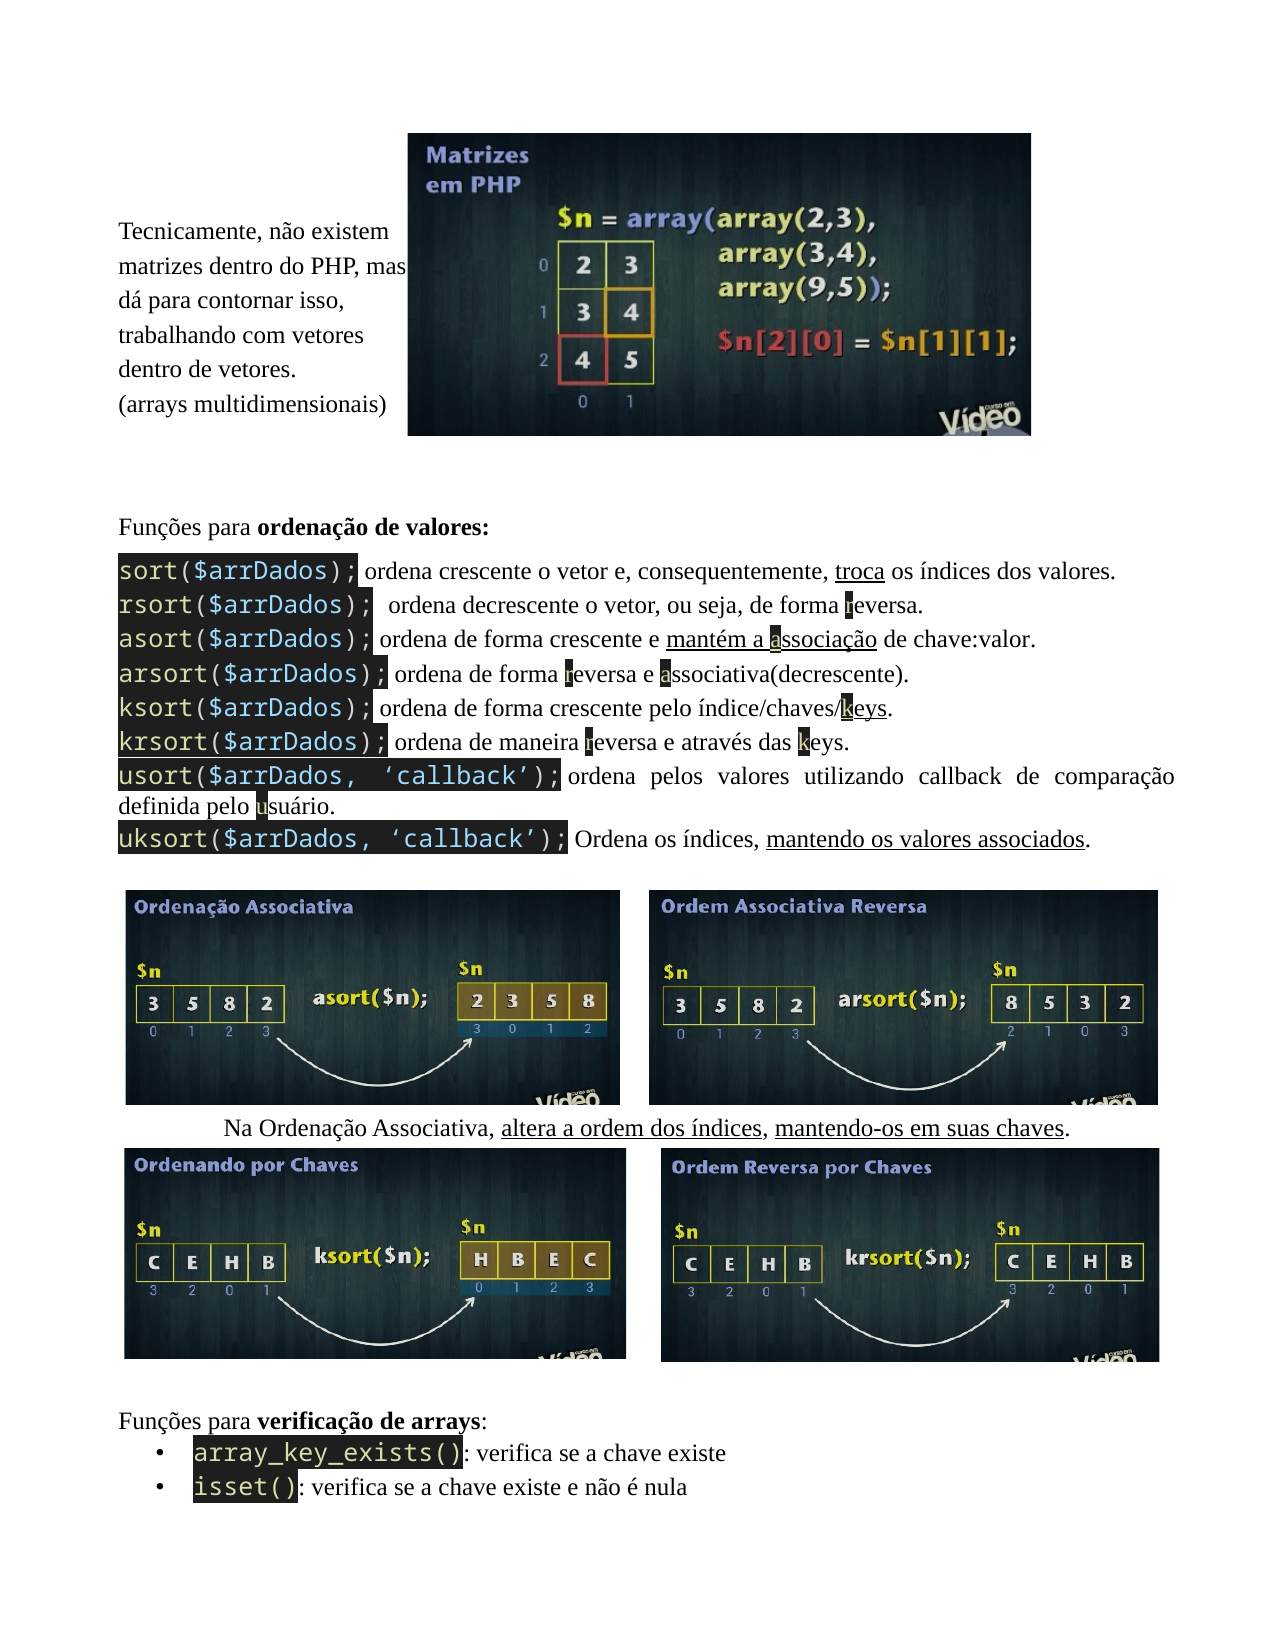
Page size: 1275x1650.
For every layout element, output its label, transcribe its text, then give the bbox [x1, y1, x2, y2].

text Tecnicamente, não existem matrizes dentro do PHP, mas dá para contornar isso, trabalhando com vetores dentro de vetores. (arrays multidimensionais) [118, 216, 407, 417]
text [1032, 216, 1193, 417]
text usort($arrDados, ‘callback’); ordena pelos valores utilizando callback de comparação definida pelo usuário. [118, 757, 1175, 820]
picture [649, 890, 1158, 1105]
subtitle Funções para ordenação de valores: [118, 512, 1175, 541]
picture [407, 133, 1032, 436]
text arsort($arrDados); ordena de forma reversa e associativa(decrescente). [118, 655, 1175, 689]
list array_key_exists(): verifica se a chave existe [156, 1434, 1175, 1469]
text Funções para verificação de arrays: [118, 1406, 1175, 1434]
picture [124, 1148, 627, 1359]
picture [125, 890, 620, 1105]
text rsort($arrDados); ordena decrescente o vetor, ou seja, de forma reversa. [118, 587, 1175, 621]
text krsort($arrDados); ordena de maneira reversa e através das keys. [118, 723, 1175, 757]
picture [661, 1148, 1160, 1362]
text uksort($arrDados, ‘callback’); Ordena os índices, mantendo os valores associados. [118, 820, 1175, 854]
text sort($arrDados); ordena crescente o vetor e, consequentemente, troca os índices dos valores. [118, 553, 1175, 587]
text Na Ordenação Associativa, altera a ordem dos índices, mantendo-os em suas chaves. [118, 1113, 1175, 1142]
text asort($arrDados); ordena de forma crescente e mantém a associação de chave:valor. [118, 621, 1175, 655]
list isset(): verifica se a chave existe e não é nula [156, 1469, 1175, 1503]
text ksort($arrDados); ordena de forma crescente pelo índice/chaves/keys. [118, 689, 1175, 723]
